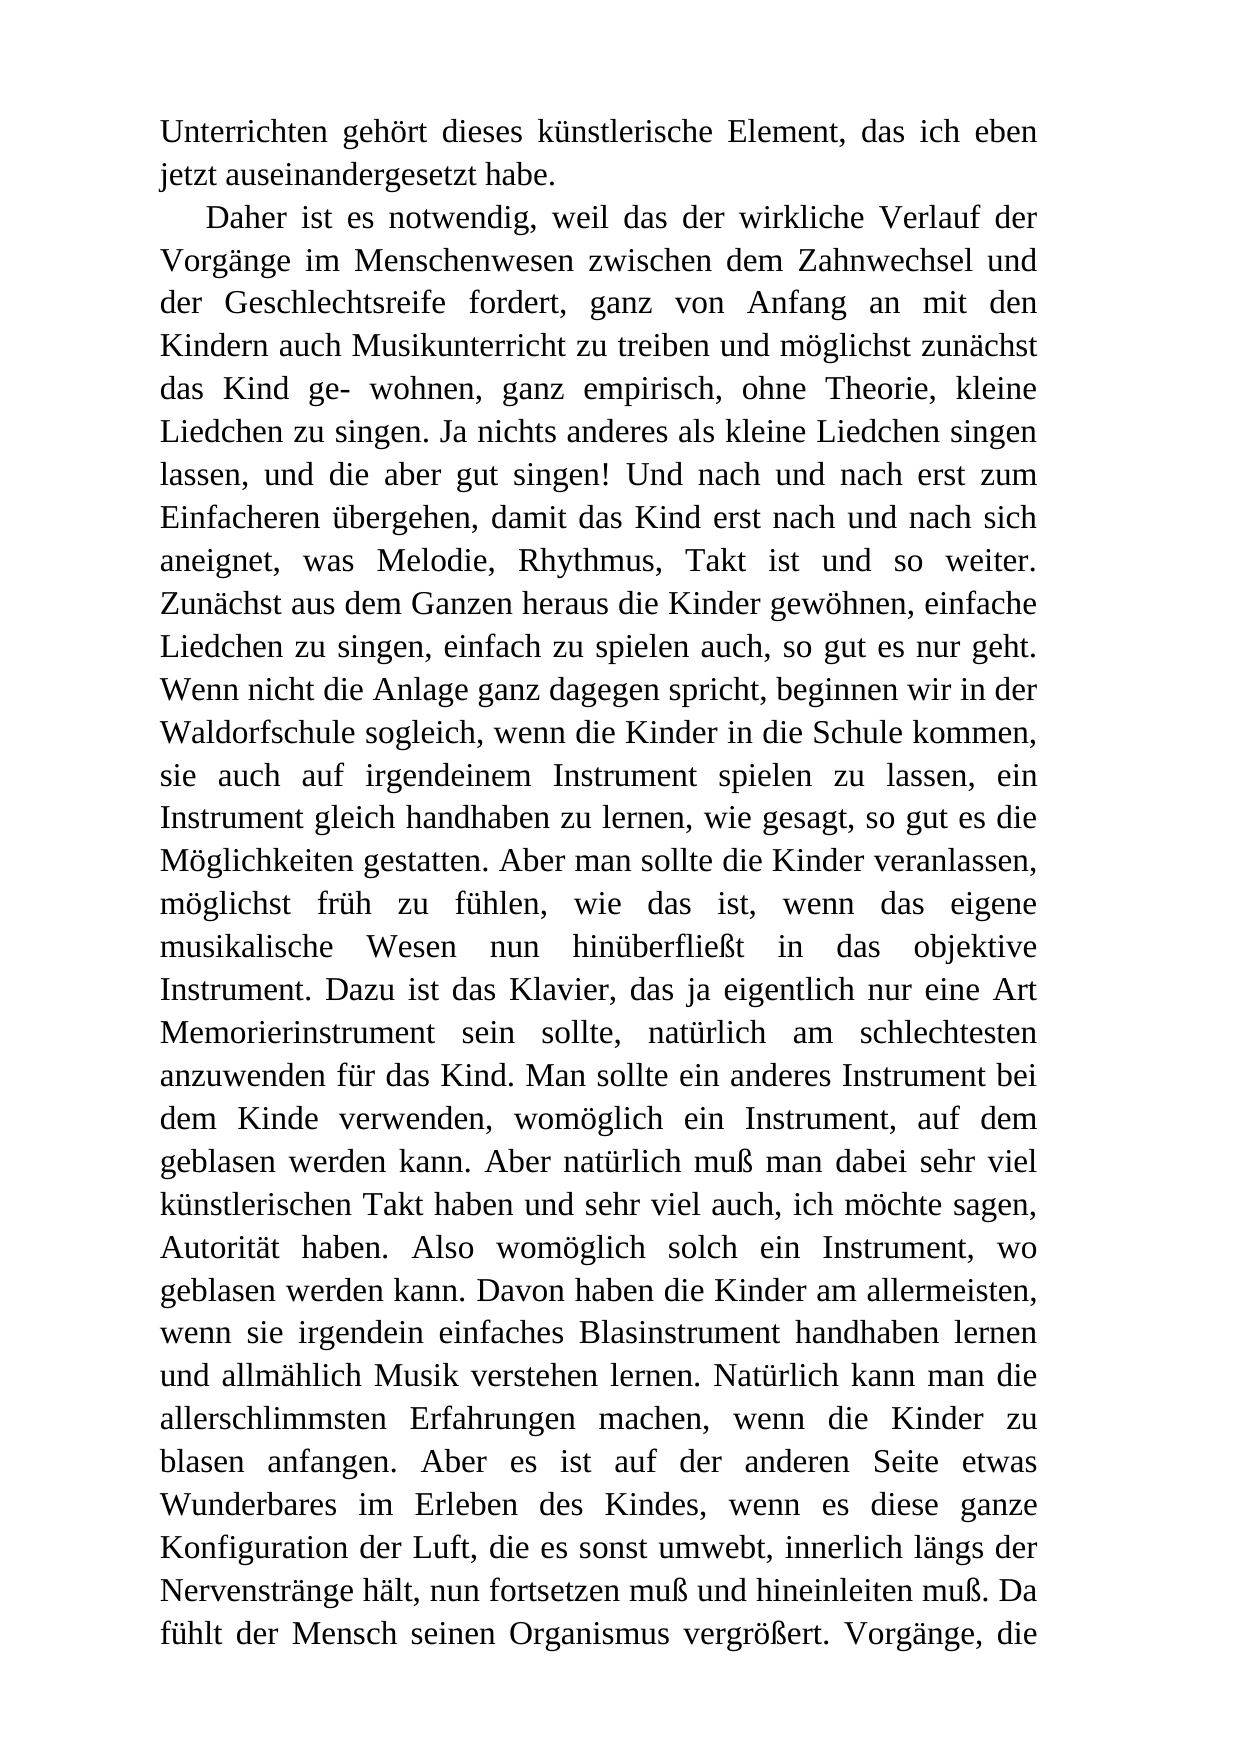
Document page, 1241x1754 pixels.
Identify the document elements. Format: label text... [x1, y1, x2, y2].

text Daher ist es notwendig, weil das der wirkliche Verlauf der Vorgänge im Menschenwesen zwischen dem Zahnwechsel und der Geschlechtsreife fordert, ganz von Anfang an mit den Kindern auch Musikunterricht zu treiben und möglichst zunächst das Kind ge- wohnen, ganz empirisch, ohne Theorie, kleine Liedchen zu singen. Ja nichts anderes als kleine Liedchen singen lassen, und die aber gut singen! Und nach und nach erst zum Einfacheren übergehen, damit das Kind erst nach und nach sich aneignet, was Melodie, Rhythmus, Takt ist und so weiter. Zunächst aus dem Ganzen heraus die Kinder gewöhnen, einfache Liedchen zu singen, einfach zu spielen auch, so gut es nur geht. Wenn nicht die Anlage ganz dagegen spricht, beginnen wir in der Waldorfschule sogleich, wenn die Kinder in die Schule kommen, sie auch auf irgendeinem Instrument spielen zu lassen, ein Instrument gleich handhaben zu lernen, wie gesagt, so gut es die Möglichkeiten gestatten. Aber man sollte die Kinder veranlassen, möglichst früh zu fühlen, wie das ist, wenn das eigene musikalische Wesen nun hinüberfließt in das objektive Instrument. Dazu ist das Klavier, das ja eigentlich nur eine Art Memorierinstrument sein sollte, natürlich am schlechtesten anzuwenden für das Kind. Man sollte ein anderes Instrument bei dem Kinde verwenden, womöglich ein Instrument, auf dem geblasen werden kann. Aber natürlich muß man dabei sehr viel künstlerischen Takt haben und sehr viel auch, ich möchte sagen, Autorität haben. Also womöglich solch ein Instrument, wo geblasen werden kann. Davon haben die Kinder am allermeisten, wenn sie irgendein einfaches Blasinstrument handhaben lernen und allmählich Musik verstehen lernen. Natürlich kann man die allerschlimmsten Erfahrungen machen, wenn die Kinder zu blasen anfangen. Aber es ist auf der anderen Seite etwas Wunderbares im Erleben des Kindes, wenn es diese ganze Konfiguration der Luft, die es sonst umwebt, innerlich längs der Nervenstränge hält, nun fortsetzen muß und hineinleiten muß. Da fühlt der Mensch seinen Organismus vergrößert. Vorgänge, die [159, 197, 1038, 1651]
text Unterrichten gehört dieses künstlerische Element, das ich eben jetzt auseinandergesetzt habe. [159, 111, 1038, 192]
